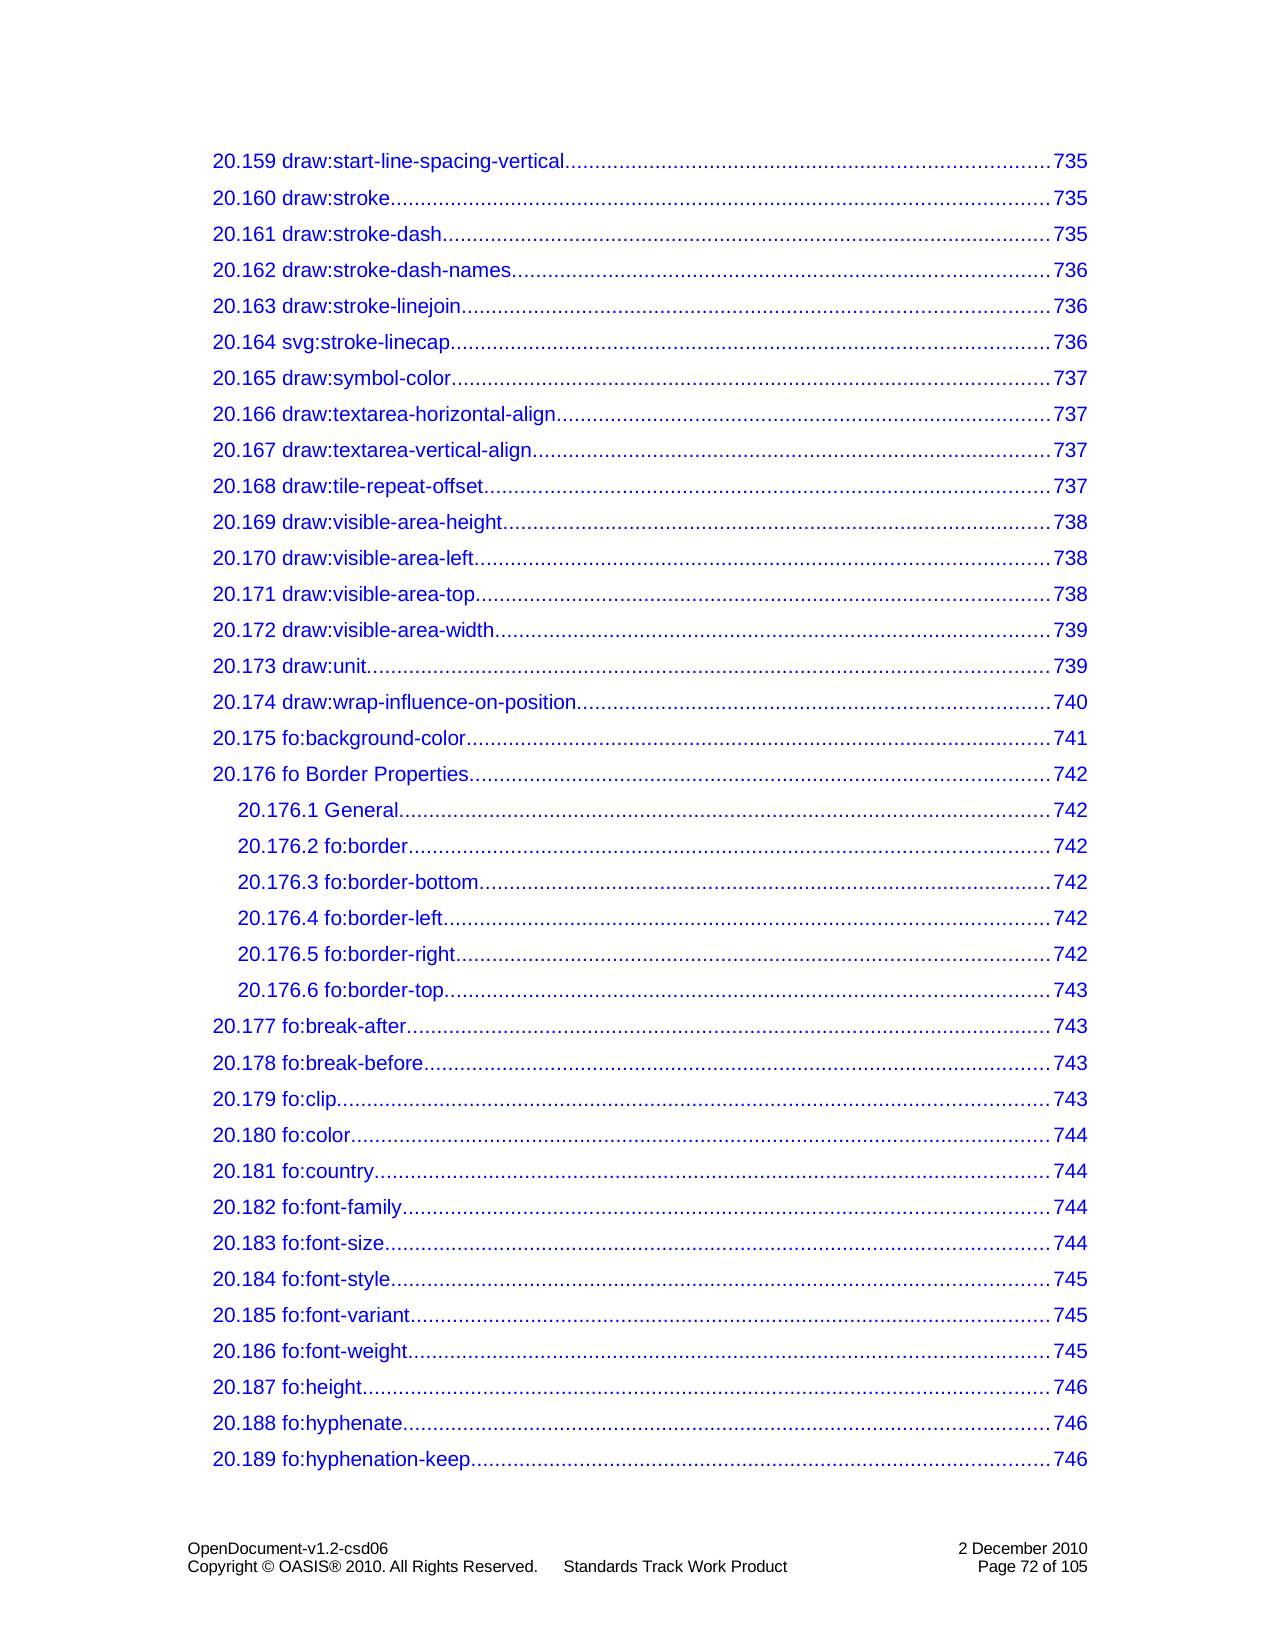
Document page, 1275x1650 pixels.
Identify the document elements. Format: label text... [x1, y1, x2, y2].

text 20.182 fo:font-family 744 [212, 1195, 1088, 1219]
text 20.173 draw:unit 739 [212, 654, 1088, 678]
text 20.176 fo Border Properties 742 [212, 763, 1088, 786]
text 20.171 draw:visible-area-top 738 [212, 582, 1088, 606]
text 20.176.5 fo:border-right 742 [237, 943, 1088, 966]
text 20.176.4 fo:border-left 742 [237, 907, 1088, 930]
text 20.169 draw:visible-area-height 738 [212, 510, 1088, 534]
text 20.184 fo:font-style 745 [212, 1267, 1088, 1291]
text 20.162 draw:stroke-dash-names 736 [212, 258, 1088, 282]
text 20.163 draw:stroke-linejoin 736 [212, 294, 1088, 318]
text 20.179 fo:clip 743 [212, 1087, 1088, 1111]
text 20.183 fo:font-size 744 [212, 1231, 1088, 1255]
text 20.185 fo:font-variant 745 [212, 1303, 1088, 1327]
text 20.167 draw:textarea-vertical-align 737 [212, 438, 1088, 462]
text 20.166 draw:textarea-horizontal-align 737 [212, 402, 1088, 426]
text 20.186 fo:font-weight 745 [212, 1339, 1088, 1363]
text 20.159 draw:start-line-spacing-vertical 735 [212, 150, 1088, 173]
text 20.174 draw:wrap-influence-on-position 740 [212, 691, 1088, 714]
text 20.175 fo:background-color 741 [212, 727, 1088, 750]
text 20.181 fo:country 744 [212, 1159, 1088, 1183]
text 20.164 svg:stroke-linecap 736 [212, 330, 1088, 354]
text 20.168 draw:tile-repeat-offset 737 [212, 474, 1088, 498]
text 20.187 fo:height 746 [212, 1375, 1088, 1399]
text 20.176.2 fo:border 742 [237, 835, 1088, 858]
text 20.160 draw:stroke 735 [212, 186, 1088, 209]
text 20.178 fo:break-before 743 [212, 1051, 1088, 1074]
text 20.161 draw:stroke-dash 735 [212, 222, 1088, 246]
text 20.189 fo:hyphenation-keep 746 [212, 1447, 1088, 1471]
text 20.176.1 General 742 [237, 799, 1088, 822]
text 20.176.6 fo:border-top 743 [237, 979, 1088, 1002]
text 20.170 draw:visible-area-left 738 [212, 546, 1088, 570]
text 20.188 fo:hyphenate 746 [212, 1411, 1088, 1435]
text 20.177 fo:break-after 743 [212, 1015, 1088, 1038]
text 20.172 draw:visible-area-width 739 [212, 618, 1088, 642]
text 20.165 draw:symbol-color 737 [212, 366, 1088, 390]
text 20.176.3 fo:border-bottom 742 [237, 871, 1088, 894]
text 20.180 fo:color 744 [212, 1123, 1088, 1147]
